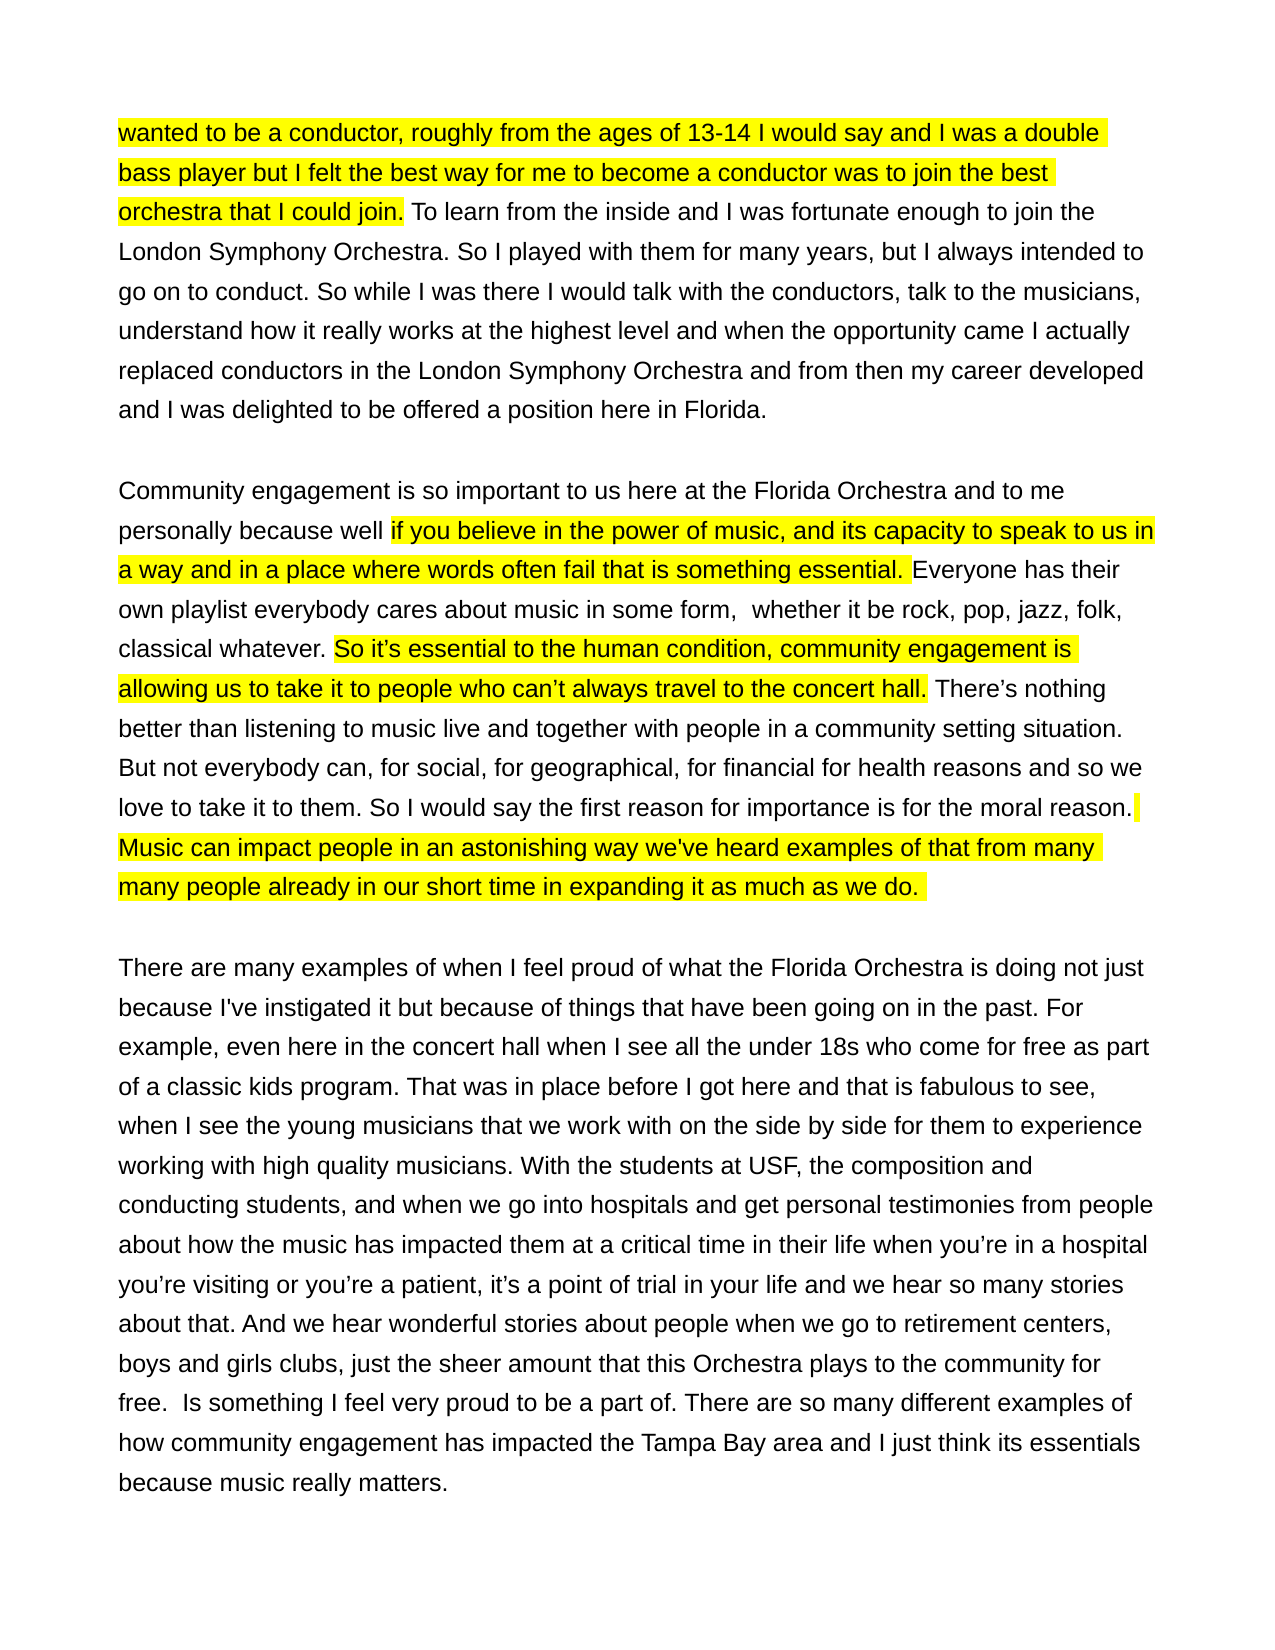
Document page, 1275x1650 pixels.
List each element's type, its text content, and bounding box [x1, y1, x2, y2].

text There are many examples of when I feel proud of what the Florida Orchestra is doing not just because I've instigated it but because of things that have been going on in the past. For example, even here in the concert hall when I see all the under 18s who come for free as part of a classic kids program. That was in place before I got here and that is fabulous to see, when I see the young musicians that we work with on the side by side for them to experience working with high quality musicians. With the students at USF, the composition and conducting students, and when we go into hospitals and get personal testimonies from people about how the music has impacted them at a critical time in their life when you’re in a hospital you’re visiting or you’re a patient, it’s a point of trial in your life and we hear so many stories about that. And we hear wonderful stories about people when we go to retirement centers, boys and girls clubs, just the sheer amount that this Orchestra plays to the community for free. Is something I feel very proud to be a part of. There are so many different examples of how community engagement has impacted the Tampa Bay area and I just think its essentials because music really matters. [118, 953, 1157, 1496]
text wanted to be a conductor, roughly from the ages of 13-14 I would say and I was a double bass player but I felt the best way for me to become a conductor was to join the best orchestra that I could join. To learn from the inside and I was fortunate enough to join the London Symphony Orchestra. So I played with them for many years, but I always intended to go on to conduct. So while I was there I would talk with the conductors, talk to the musicians, understand how it really works at the highest level and when the opportunity came I actually replaced conductors in the London Symphony Orchestra and from then my career developed and I was delighted to be offered a position here in Florida. [118, 118, 1157, 424]
text Community engagement is so important to us here at the Florida Orchestra and to me personally because well if you believe in the power of music, and its capacity to speak to us in a way and in a place where words often fail that is something essential. Everyone has their own playlist everybody cares about music in some form, whether it be rock, pop, jazz, folk, classical whatever. So it’s essential to the human condition, community engagement is allowing us to take it to people who can’t always travel to the concert hall. There’s nothing better than listening to music live and together with people in a community setting situation. But not everybody can, for social, for geographical, for financial for health reasons and so we love to take it to them. So I would say the first reason for importance is for the moral reason. Music can impact people in an astonishing way we've heard examples of that from many many people already in our short time in expanding it as much as we do. [118, 476, 1157, 901]
